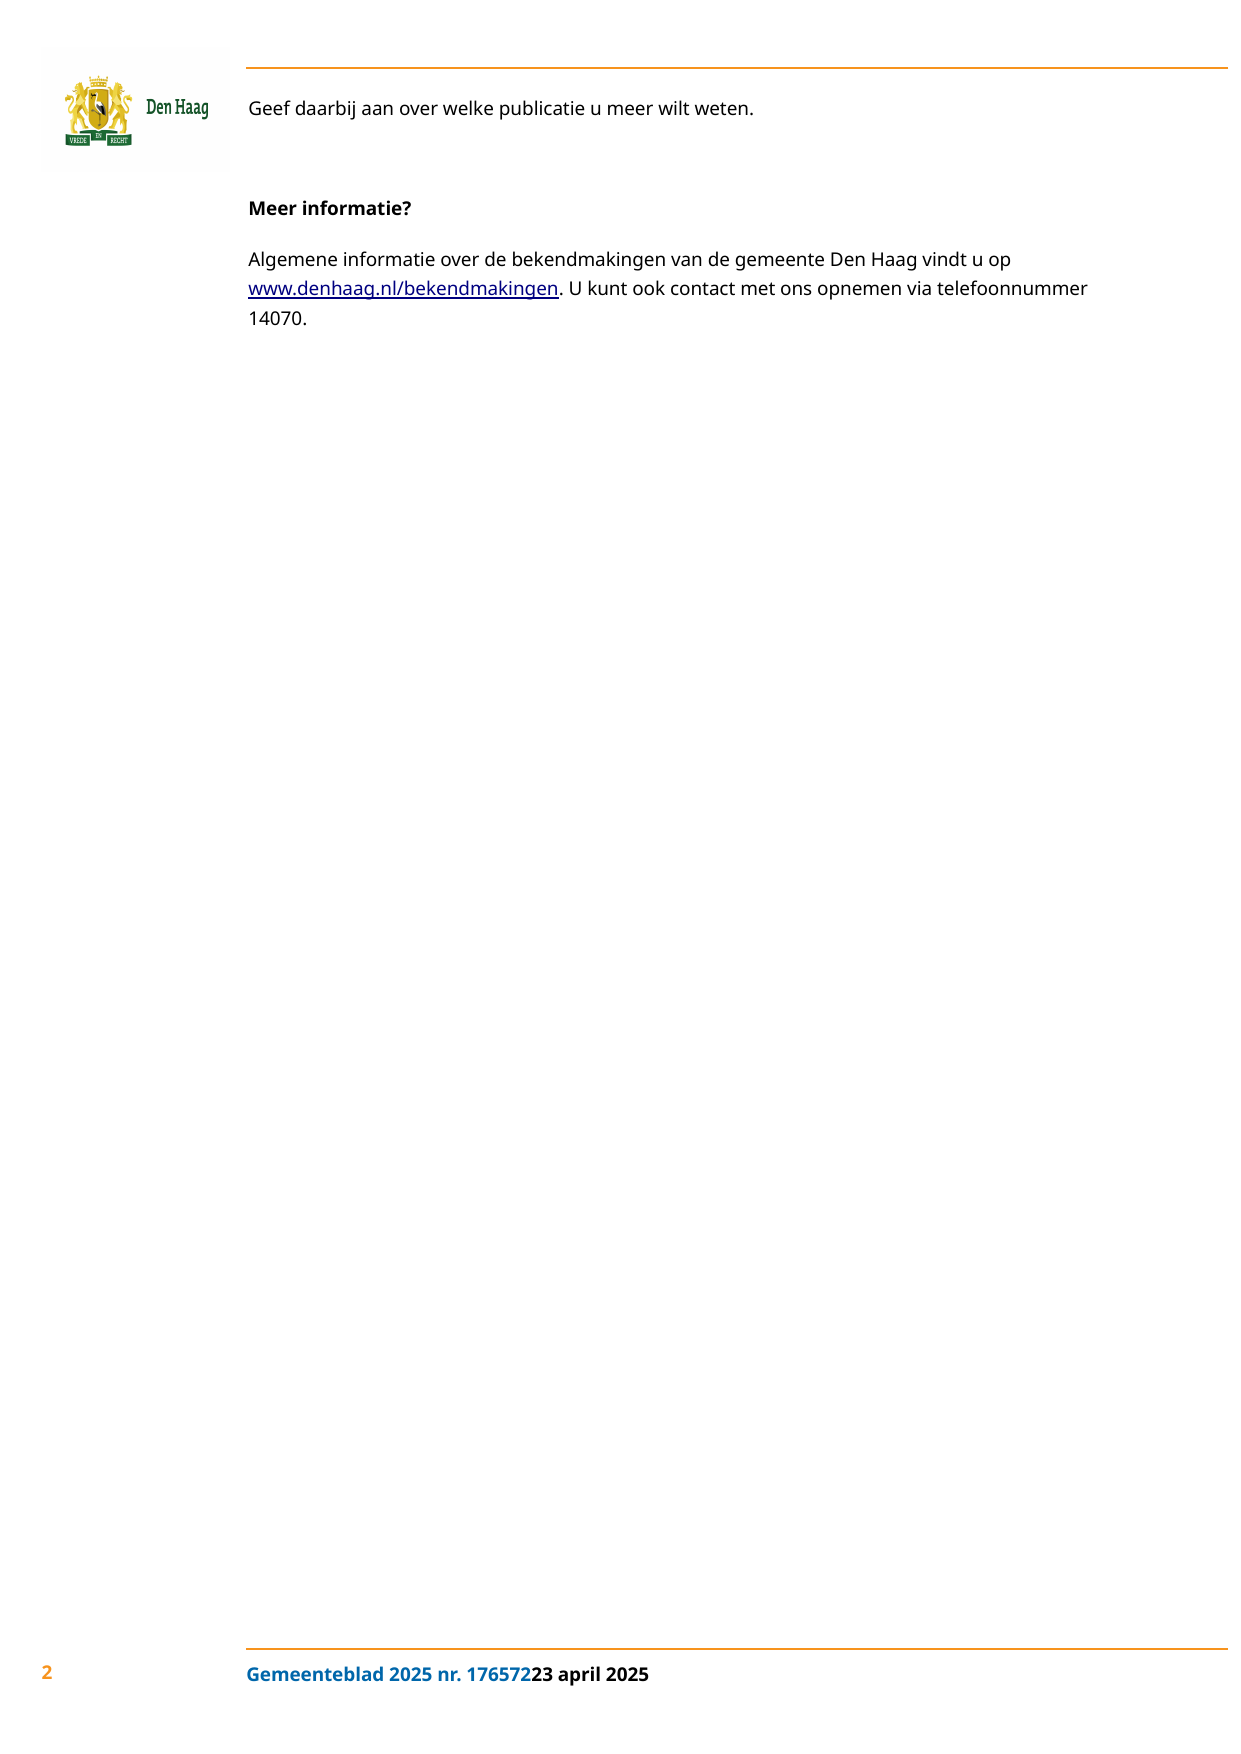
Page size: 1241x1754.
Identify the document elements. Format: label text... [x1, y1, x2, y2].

text Geef daarbij aan over welke publicatie u meer wilt weten. [248, 95, 1152, 121]
picture [41, 47, 231, 172]
text Meer informatie? [248, 196, 1152, 221]
text Algemene informatie over de bekendmakingen van de gemeente Den Haag vindt u op www.denhaag.nl/bekendmakingen. U kunt ook contact met ons opnemen via telefoonnummer 14070. [248, 246, 1152, 331]
